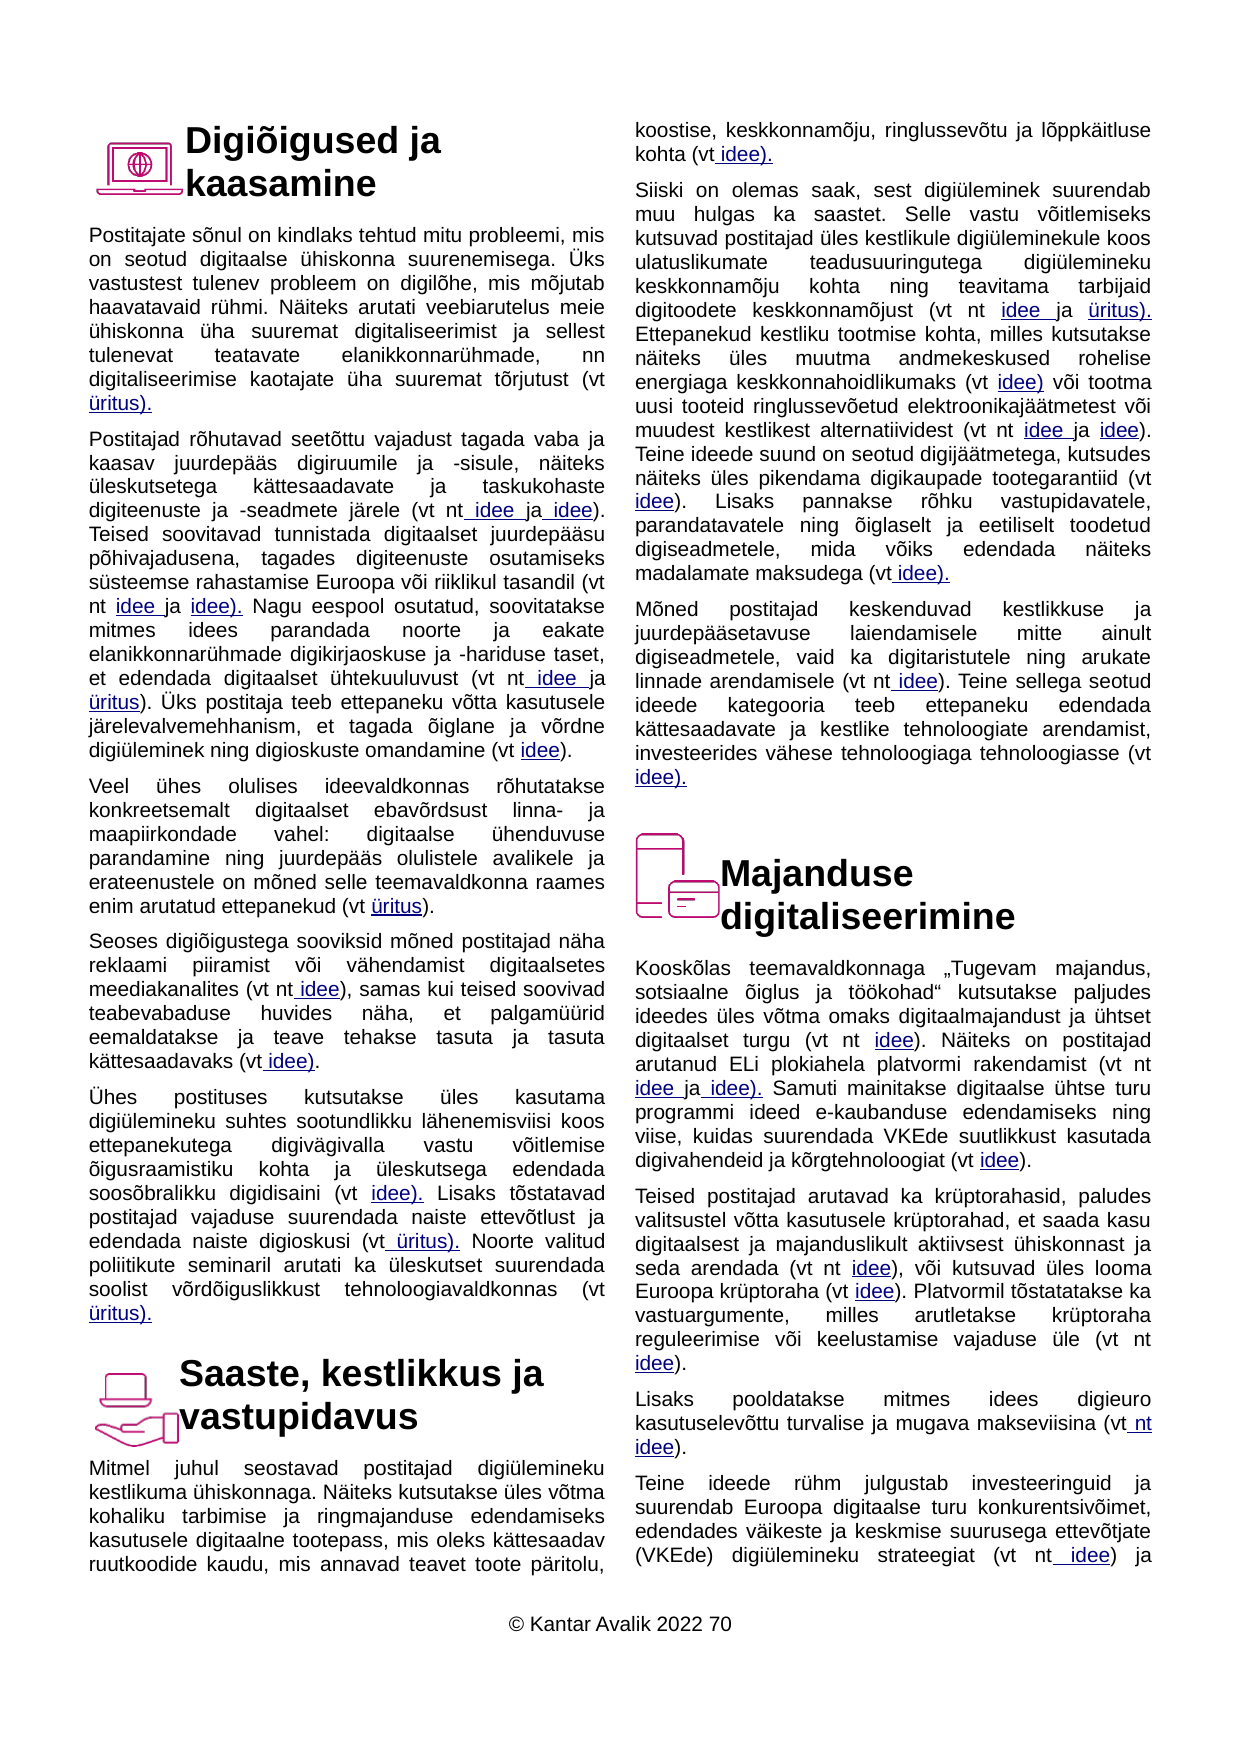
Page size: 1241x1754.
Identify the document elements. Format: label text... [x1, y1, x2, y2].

text Mõned postitajad keskenduvad kestlikkuse ja juurdepääsetavuse laiendamisele mitte ainult digiseadmetele, vaid ka digitaristutele ning arukate linnade arendamisele (vt nt idee). Teine sellega seotud ideede kategooria teeb ettepaneku edendada kättesaadavate ja kestlike tehnoloogiate arendamist, investeerides vähese tehnoloogiaga tehnoloogiasse (vt idee). [635, 597, 1152, 789]
picture [635, 833, 720, 918]
text Teine ideede rühm julgustab investeeringuid ja suurendab Euroopa digitaalse turu konkurentsivõimet, edendades väikeste ja keskmise suurusega ettevõtjate (VKEde) digiülemineku strateegiat (vt nt idee) ja [635, 1471, 1152, 1567]
picture [95, 1373, 179, 1447]
text Lisaks pooldatakse mitmes idees digieuro kasutuselevõttu turvalise ja mugava makseviisina (vt nt idee). [635, 1387, 1152, 1459]
text Postitajate sõnul on kindlaks tehtud mitu probleemi, mis on seotud digitaalse ühiskonna suurenemisega. Üks vastustest tulenev probleem on digilõhe, mis mõjutab haavatavaid rühmi. Näiteks arutati veebiarutelus meie ühiskonna üha suuremat digitaliseerimist ja sellest tulenevat teatavate elanikkonnarühmade, nn digitaliseerimise kaotajate üha suuremat tõrjutust (vt üritus). [88, 223, 605, 414]
text Veel ühes olulises ideevaldkonnas rõhutatakse konkreetsemalt digitaalset ebavõrdsust linna- ja maapiirkondade vahel: digitaalse ühenduvuse parandamine ning juurdepääs olulistele avalikele ja erateenustele on mõned selle teemavaldkonna raames enim arutatud ettepanekud (vt üritus). [88, 774, 605, 917]
subtitle Digiõigused ja kaasamine [88, 118, 605, 204]
subtitle Saaste, kestlikkus ja vastupidavus [88, 1351, 605, 1373]
text Siiski on olemas saak, sest digiüleminek suurendab muu hulgas ka saastet. Selle vastu võitlemiseks kutsuvad postitajad üles kestlikule digiüleminekule koos ulatuslikumate teadusuuringutega digiülemineku keskkonnamõju kohta ning teavitama tarbijaid digitoodete keskkonnamõjust (vt nt idee ja üritus). Ettepanekud kestliku tootmise kohta, milles kutsutakse näiteks üles muutma andmekeskused rohelise energiaga keskkonnahoidlikumaks (vt idee) või tootma uusi tooteid ringlussevõetud elektroonikajäätmetest või muudest kestlikest alternatiividest (vt nt idee ja idee). Teine ideede suund on seotud digijäätmetega, kutsudes näiteks üles pikendama digikaupade tootegarantiid (vt idee). Lisaks pannakse rõhku vastupidavatele, parandatavatele ning õiglaselt ja eetiliselt toodetud digiseadmetele, mida võiks edendada näiteks madalamate maksudega (vt idee). [635, 178, 1152, 585]
text Ühes postituses kutsutakse üles kasutama digiülemineku suhtes sootundlikku lähenemisviisi koos ettepanekutega digivägivalla vastu võitlemise õigusraamistiku kohta ja üleskutsega edendada soosõbralikku digidisaini (vt idee). Lisaks tõstatavad postitajad vajaduse suurendada naiste ettevõtlust ja edendada naiste digioskusi (vt üritus). Noorte valitud poliitikute seminaril arutati ka üleskutset suurendada soolist võrdõiguslikkust tehnoloogiavaldkonnas (vt üritus). [88, 1085, 605, 1324]
picture [94, 122, 185, 214]
text koostise, keskkonnamõju, ringlussevõtu ja lõppkäitluse kohta (vt idee). [635, 118, 1152, 166]
text Postitajad rõhutavad seetõttu vajadust tagada vaba ja kaasav juurdepääs digiruumile ja -sisule, näiteks üleskutsetega kättesaadavate ja taskukohaste digiteenuste ja -seadmete järele (vt nt idee ja idee). Teised soovitavad tunnistada digitaalset juurdepääsu põhivajadusena, tagades digiteenuste osutamiseks süsteemse rahastamise Euroopa või riiklikul tasandil (vt nt idee ja idee). Nagu eespool osutatud, soovitatakse mitmes idees parandada noorte ja eakate elanikkonnarühmade digikirjaoskuse ja -hariduse taset, et edendada digitaalset ühtekuuluvust (vt nt idee ja üritus). Üks postitaja teeb ettepaneku võtta kasutusele järelevalvemehhanism, et tagada õiglane ja võrdne digiüleminek ning digioskuste omandamine (vt idee). [88, 426, 605, 762]
subtitle Majanduse digitaliseerimine [635, 918, 1152, 938]
text Mitmel juhul seostavad postitajad digiülemineku kestlikuma ühiskonnaga. Näiteks kutsutakse üles võtma kohaliku tarbimise ja ringmajanduse edendamiseks kasutusele digitaalne tootepass, mis oleks kättesaadav ruutkoodide kaudu, mis annavad teavet toote päritolu, [88, 1456, 605, 1576]
text Teised postitajad arutavad ka krüptorahasid, paludes valitsustel võtta kasutusele krüptorahad, et saada kasu digitaalsest ja majanduslikult aktiivsest ühiskonnast ja seda arendada (vt nt idee), või kutsuvad üles looma Euroopa krüptoraha (vt idee). Platvormil tõstatatakse ka vastuargumente, milles arutletakse krüptoraha reguleerimise või keelustamise vajaduse üle (vt nt idee). [635, 1183, 1152, 1375]
text Kooskõlas teemavaldkonnaga „Tugevam majandus, sotsiaalne õiglus ja töökohad“ kutsutakse paljudes ideedes üles võtma omaks digitaalmajandust ja ühtset digitaalset turgu (vt nt idee). Näiteks on postitajad arutanud ELi plokiahela platvormi rakendamist (vt nt idee ja idee). Samuti mainitakse digitaalse ühtse turu programmi ideed e-kaubanduse edendamiseks ning viise, kuidas suurendada VKEde suutlikkust kasutada digivahendeid ja kõrgtehnoloogiat (vt idee). [635, 956, 1152, 1172]
text Seoses digiõigustega sooviksid mõned postitajad näha reklaami piiramist või vähendamist digitaalsetes meediakanalites (vt nt idee), samas kui teised soovivad teabevabaduse huvides näha, et palgamüürid eemaldatakse ja teave tehakse tasuta ja tasuta kättesaadavaks (vt idee). [88, 929, 605, 1073]
